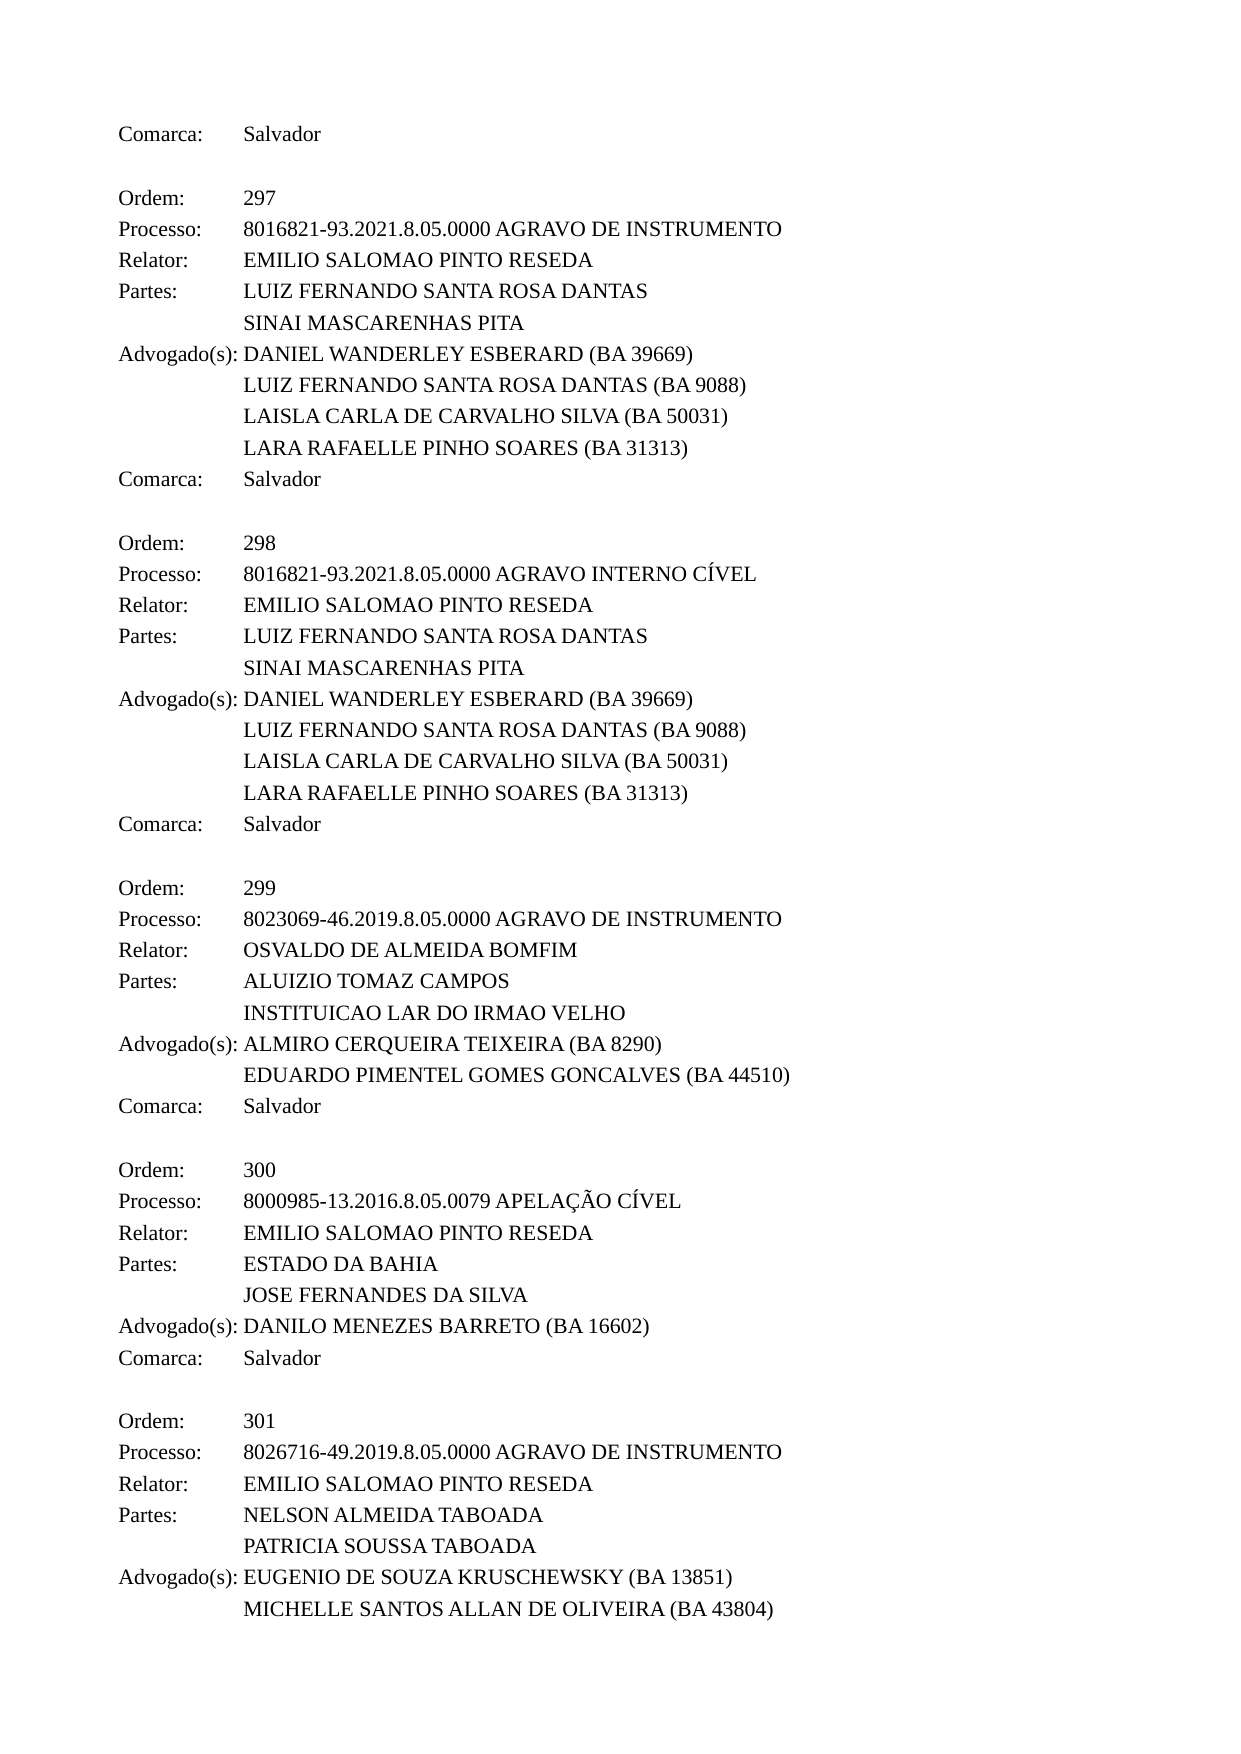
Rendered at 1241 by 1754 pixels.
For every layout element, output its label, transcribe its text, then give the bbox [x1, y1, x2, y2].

table_cell ALMIRO CERQUEIRA TEIXEIRA (BA 8290) [243, 1028, 1240, 1059]
table_cell Processo: [118, 1436, 243, 1468]
table_cell 8026716-49.2019.8.05.0000 AGRAVO DE INSTRUMENTO [243, 1436, 1240, 1468]
table_cell Relator: [118, 1468, 243, 1499]
table_cell LAISLA CARLA DE CARVALHO SILVA (BA 50031) [243, 401, 1240, 432]
table_cell Comarca: [118, 1341, 243, 1373]
table_cell Advogado(s): [118, 683, 243, 714]
table_cell OSVALDO DE ALMEIDA BOMFIM [243, 934, 1240, 965]
table_cell [118, 777, 243, 808]
table_cell MICHELLE SANTOS ALLAN DE OLIVEIRA (BA 43804) [243, 1593, 1240, 1624]
table_cell [118, 714, 243, 745]
table_cell [118, 1593, 243, 1624]
table_cell EMILIO SALOMAO PINTO RESEDA [243, 589, 1240, 620]
table_header 299 [243, 872, 1240, 903]
table_header 300 [243, 1154, 1240, 1185]
table_cell Comarca: [118, 808, 243, 839]
table_cell [118, 369, 243, 401]
table_cell Processo: [118, 1185, 243, 1216]
table_cell SINAI MASCARENHAS PITA [243, 652, 1240, 683]
table_cell ESTADO DA BAHIA [243, 1248, 1240, 1279]
table_cell Relator: [118, 934, 243, 965]
table_cell [118, 997, 243, 1028]
table_cell DANIEL WANDERLEY ESBERARD (BA 39669) [243, 338, 1240, 369]
table_header Ordem: [118, 1154, 243, 1185]
table_cell EMILIO SALOMAO PINTO RESEDA [243, 1216, 1240, 1248]
table_cell [118, 1530, 243, 1561]
table_cell [118, 401, 243, 432]
table_cell [118, 432, 243, 463]
table_cell EUGENIO DE SOUZA KRUSCHEWSKY (BA 13851) [243, 1561, 1240, 1593]
table_cell Partes: [118, 620, 243, 652]
table_cell [118, 307, 243, 338]
table_cell Advogado(s): [118, 1310, 243, 1341]
table_cell Partes: [118, 276, 243, 307]
table_cell Partes: [118, 1499, 243, 1530]
table_header Ordem: [118, 527, 243, 558]
table_cell EMILIO SALOMAO PINTO RESEDA [243, 244, 1240, 276]
table_cell Comarca: [118, 463, 243, 494]
table_cell NELSON ALMEIDA TABOADA [243, 1499, 1240, 1530]
table_header Ordem: [118, 872, 243, 903]
table_cell [118, 1279, 243, 1310]
table_cell PATRICIA SOUSSA TABOADA [243, 1530, 1240, 1561]
table_header 298 [243, 527, 1240, 558]
table_cell Processo: [118, 213, 243, 244]
table_cell LUIZ FERNANDO SANTA ROSA DANTAS [243, 276, 1240, 307]
table_cell Advogado(s): [118, 338, 243, 369]
table_cell [118, 652, 243, 683]
table_cell ALUIZIO TOMAZ CAMPOS [243, 965, 1240, 997]
table_cell LUIZ FERNANDO SANTA ROSA DANTAS [243, 620, 1240, 652]
table_cell Salvador [243, 463, 1240, 494]
table_header Ordem: [118, 1405, 243, 1436]
table_cell LUIZ FERNANDO SANTA ROSA DANTAS (BA 9088) [243, 369, 1240, 401]
table_cell [118, 1059, 243, 1090]
table_cell [118, 745, 243, 777]
table_cell SINAI MASCARENHAS PITA [243, 307, 1240, 338]
table_cell DANILO MENEZES BARRETO (BA 16602) [243, 1310, 1240, 1341]
table_cell 8016821-93.2021.8.05.0000 AGRAVO INTERNO CÍVEL [243, 558, 1240, 589]
table_cell Processo: [118, 903, 243, 934]
table_cell 8023069-46.2019.8.05.0000 AGRAVO DE INSTRUMENTO [243, 903, 1240, 934]
table_cell Partes: [118, 965, 243, 997]
table_cell Relator: [118, 1216, 243, 1248]
table_cell INSTITUICAO LAR DO IRMAO VELHO [243, 997, 1240, 1028]
table_header 301 [243, 1405, 1240, 1436]
table_cell Comarca: [118, 1090, 243, 1122]
table_cell LUIZ FERNANDO SANTA ROSA DANTAS (BA 9088) [243, 714, 1240, 745]
table_cell Advogado(s): [118, 1028, 243, 1059]
table_cell Relator: [118, 244, 243, 276]
table_cell Advogado(s): [118, 1561, 243, 1593]
table_cell LAISLA CARLA DE CARVALHO SILVA (BA 50031) [243, 745, 1240, 777]
table_cell 8000985-13.2016.8.05.0079 APELAÇÃO CÍVEL [243, 1185, 1240, 1216]
table_cell DANIEL WANDERLEY ESBERARD (BA 39669) [243, 683, 1240, 714]
table_cell Salvador [243, 1090, 1240, 1122]
table_cell LARA RAFAELLE PINHO SOARES (BA 31313) [243, 777, 1240, 808]
table_cell Processo: [118, 558, 243, 589]
table_cell Salvador [243, 118, 1240, 149]
table_cell JOSE FERNANDES DA SILVA [243, 1279, 1240, 1310]
table_header Ordem: [118, 182, 243, 213]
table_cell 8016821-93.2021.8.05.0000 AGRAVO DE INSTRUMENTO [243, 213, 1240, 244]
table_cell Relator: [118, 589, 243, 620]
table_cell Salvador [243, 808, 1240, 839]
table_cell Comarca: [118, 118, 243, 149]
table_cell Salvador [243, 1341, 1240, 1373]
table_cell EMILIO SALOMAO PINTO RESEDA [243, 1468, 1240, 1499]
table_cell EDUARDO PIMENTEL GOMES GONCALVES (BA 44510) [243, 1059, 1240, 1090]
table_cell Partes: [118, 1248, 243, 1279]
table_header 297 [243, 182, 1240, 213]
table_cell LARA RAFAELLE PINHO SOARES (BA 31313) [243, 432, 1240, 463]
